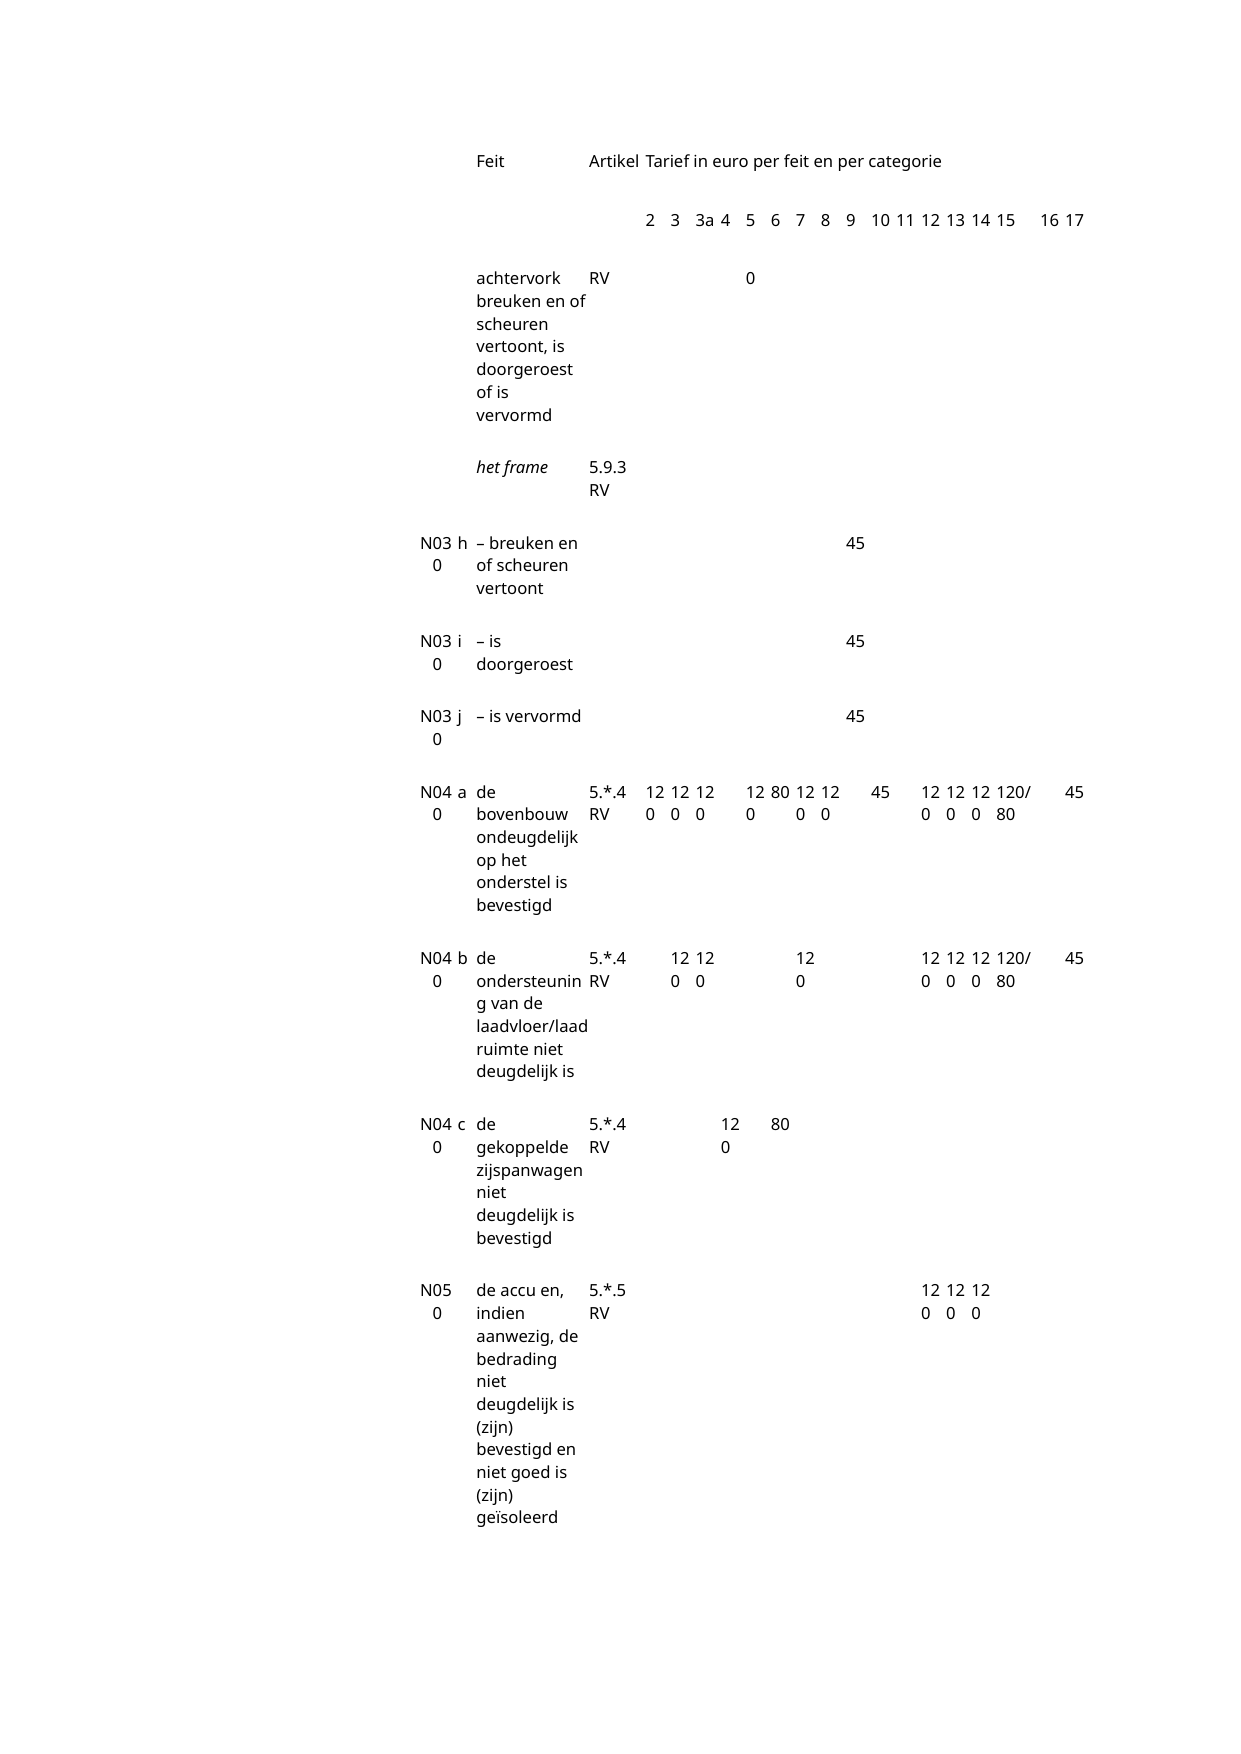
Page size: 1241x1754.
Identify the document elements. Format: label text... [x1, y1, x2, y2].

table_cell 120 [695, 780, 721, 946]
table_header Artikel [589, 150, 645, 208]
table_cell 4 [721, 209, 746, 267]
table_cell [771, 946, 796, 1113]
table_cell [746, 1113, 771, 1279]
table_header Tarief in euro per feit en per categorie [645, 150, 1090, 208]
table_cell [796, 705, 821, 780]
table_cell [645, 1279, 670, 1559]
table_cell [458, 456, 476, 531]
table_cell [896, 531, 921, 629]
table_cell 5.*.4 RV [589, 1113, 645, 1279]
table_cell [721, 267, 746, 456]
table_cell [1040, 780, 1065, 946]
table_cell 6 [771, 209, 796, 267]
table_cell 10 [871, 209, 896, 267]
table_cell 120 [796, 946, 821, 1113]
table_cell 13 [946, 209, 971, 267]
table_cell 120 [921, 1279, 946, 1559]
table_cell [721, 629, 746, 705]
table_cell [721, 1279, 746, 1559]
table_cell [896, 1113, 921, 1279]
table_header Feit [476, 150, 589, 208]
table_header [420, 150, 432, 208]
table_header [433, 150, 457, 208]
table_cell [1065, 267, 1090, 456]
table_cell 120 [971, 780, 996, 946]
table_cell [846, 946, 871, 1113]
table_cell [771, 267, 796, 456]
table_cell [458, 1279, 476, 1559]
table_cell c [458, 1113, 476, 1279]
table_cell 5.*.5 RV [589, 1279, 645, 1559]
table_cell – is vervormd [476, 705, 589, 780]
table_cell [721, 531, 746, 629]
table_cell h [458, 531, 476, 629]
table_cell [746, 1279, 771, 1559]
table_header [458, 150, 476, 208]
table_cell 050 [433, 1279, 457, 1559]
table_cell [1040, 1113, 1065, 1279]
table_cell [846, 1113, 871, 1279]
table_cell 16 [1040, 209, 1065, 267]
table_cell 5.*.4 RV [589, 946, 645, 1113]
table_cell [921, 1113, 946, 1279]
table_cell [796, 456, 821, 531]
table_cell [589, 531, 645, 629]
table_cell [871, 267, 896, 456]
table_cell [821, 946, 846, 1113]
table_cell 120 [645, 780, 670, 946]
table_cell [871, 1113, 896, 1279]
table_cell 15 [996, 209, 1040, 267]
table_cell [746, 629, 771, 705]
table_cell N [420, 1113, 432, 1279]
table_cell [670, 1113, 695, 1279]
table_cell 120 [971, 1279, 996, 1559]
table_cell [1040, 629, 1065, 705]
table_cell 120 [921, 946, 946, 1113]
table_cell [670, 531, 695, 629]
table_cell 45 [846, 531, 871, 629]
table_cell [796, 267, 821, 456]
table_cell [476, 209, 589, 267]
table_cell 5.9.3 RV [589, 456, 645, 531]
table_cell [589, 629, 645, 705]
table_cell N [420, 780, 432, 946]
table_cell [971, 705, 996, 780]
table_cell [721, 456, 746, 531]
table_cell 030 [433, 267, 457, 456]
table_cell [896, 705, 921, 780]
table_cell [896, 629, 921, 705]
table_cell [695, 629, 721, 705]
table_cell [1065, 705, 1090, 780]
table_cell 120 [946, 946, 971, 1113]
table_cell [1040, 1279, 1065, 1559]
table_cell 5.*.4 RV [589, 780, 645, 946]
table_cell [420, 456, 432, 531]
table_cell [921, 456, 946, 531]
table_cell [771, 531, 796, 629]
table_cell [871, 629, 896, 705]
table_cell [589, 705, 645, 780]
table_cell [1065, 456, 1090, 531]
table_cell [695, 456, 721, 531]
table_cell N [420, 267, 432, 456]
table_cell 040 [433, 780, 457, 946]
table_cell N [420, 946, 432, 1113]
table_cell 2 [645, 209, 670, 267]
table_cell [695, 531, 721, 629]
table_cell [896, 780, 921, 946]
table_cell 120 [670, 780, 695, 946]
table_cell 040 [433, 946, 457, 1113]
table_cell 120 [670, 946, 695, 1113]
table_cell 120 [821, 780, 846, 946]
table_cell [821, 629, 846, 705]
table_cell [821, 1279, 846, 1559]
table_cell 120 [695, 946, 721, 1113]
table_cell de bovenbouw ondeugdelijk op het onderstel is bevestigd [476, 780, 589, 946]
table_cell N [420, 705, 432, 780]
table_cell [946, 531, 971, 629]
table_cell [796, 1279, 821, 1559]
table_cell [721, 946, 746, 1113]
table_cell N [420, 531, 432, 629]
table_cell [645, 267, 670, 456]
table_cell [645, 456, 670, 531]
table_cell [670, 705, 695, 780]
table_cell 17 [1065, 209, 1090, 267]
table_cell [645, 629, 670, 705]
table_cell [771, 1279, 796, 1559]
table_cell 8 [821, 209, 846, 267]
table_cell i [458, 629, 476, 705]
table_cell 120 [721, 1113, 746, 1279]
table_cell [458, 209, 476, 267]
table_cell [695, 1113, 721, 1279]
table_cell [695, 1279, 721, 1559]
table_cell 030 [433, 705, 457, 780]
table_cell [1040, 456, 1065, 531]
table_cell de ondersteuning van de laadvloer/laadruimte niet deugdelijk is [476, 946, 589, 1113]
table_cell 7 [796, 209, 821, 267]
table_cell [946, 1113, 971, 1279]
table_cell [921, 267, 946, 456]
table_cell [796, 531, 821, 629]
table_cell [746, 946, 771, 1113]
table_cell [721, 780, 746, 946]
table_cell [946, 456, 971, 531]
table_cell a [458, 780, 476, 946]
table_cell 9 [846, 209, 871, 267]
table_cell 80 [771, 1113, 796, 1279]
table_cell de gekoppelde zijspanwagen niet deugdelijk is bevestigd [476, 1113, 589, 1279]
table_cell 12 [921, 209, 946, 267]
table_cell [896, 267, 921, 456]
table_cell [971, 456, 996, 531]
table_cell [946, 267, 971, 456]
table_cell [821, 705, 846, 780]
table_cell N [420, 629, 432, 705]
table_cell – is doorgeroest [476, 629, 589, 705]
table_cell [796, 1113, 821, 1279]
table_cell achtervork breuken en of scheuren vertoont, is doorgeroest of is vervormd [476, 267, 589, 456]
table_cell 120 [796, 780, 821, 946]
table_cell [589, 209, 645, 267]
table_cell [695, 705, 721, 780]
table_cell [645, 705, 670, 780]
table_cell [796, 629, 821, 705]
table_cell [1040, 705, 1065, 780]
table_cell 0 [746, 267, 771, 456]
table_cell [996, 456, 1040, 531]
table_cell [1040, 267, 1065, 456]
table_cell [645, 946, 670, 1113]
table_cell [971, 531, 996, 629]
table_cell [721, 705, 746, 780]
table_cell 45 [846, 705, 871, 780]
table_cell b [458, 946, 476, 1113]
table_cell [871, 531, 896, 629]
table_cell [896, 946, 921, 1113]
table_cell [996, 1113, 1040, 1279]
table_cell [846, 456, 871, 531]
table_cell [946, 705, 971, 780]
table_cell [996, 629, 1040, 705]
table_cell 45 [871, 780, 896, 946]
table_cell [996, 531, 1040, 629]
table_cell 120 [971, 946, 996, 1113]
table_cell [746, 705, 771, 780]
table_cell [871, 1279, 896, 1559]
table_cell [670, 629, 695, 705]
table_cell [871, 946, 896, 1113]
table_cell 120 [746, 780, 771, 946]
table_cell RV [589, 267, 645, 456]
table_cell [846, 1279, 871, 1559]
table_cell [1065, 1279, 1090, 1559]
table_cell [821, 1113, 846, 1279]
table_cell 120 [946, 1279, 971, 1559]
table_cell [771, 705, 796, 780]
table_cell [1065, 1113, 1090, 1279]
table_cell [645, 531, 670, 629]
table_cell [670, 1279, 695, 1559]
table_cell 45 [1065, 946, 1090, 1113]
table_cell 45 [1065, 780, 1090, 946]
table_cell 120 [921, 780, 946, 946]
table_cell 80 [771, 780, 796, 946]
table_cell de accu en, indien aanwezig, de bedrading niet deugdelijk is (zijn) bevestigd en niet goed is (zijn) geïsoleerd [476, 1279, 589, 1559]
table_cell 030 [433, 629, 457, 705]
table_cell 3 [670, 209, 695, 267]
table_cell N [420, 1279, 432, 1559]
table_cell [670, 456, 695, 531]
table_cell [771, 456, 796, 531]
table_cell [746, 456, 771, 531]
table_cell het frame [476, 456, 589, 531]
table_cell [896, 456, 921, 531]
table_cell [695, 267, 721, 456]
table_cell [996, 267, 1040, 456]
table_cell [821, 456, 846, 531]
table_cell [821, 267, 846, 456]
table_cell [971, 267, 996, 456]
table_cell [1065, 531, 1090, 629]
table_cell [996, 705, 1040, 780]
table_cell [670, 267, 695, 456]
table_cell [821, 531, 846, 629]
table_cell [971, 1113, 996, 1279]
table_cell [871, 456, 896, 531]
table_cell 3a [695, 209, 721, 267]
table_cell [921, 705, 946, 780]
table_cell [645, 1113, 670, 1279]
table_cell [896, 1279, 921, 1559]
table_cell 14 [971, 209, 996, 267]
table_cell [846, 780, 871, 946]
table_cell 45 [846, 629, 871, 705]
table_cell 120 [946, 780, 971, 946]
table_cell [1040, 946, 1065, 1113]
table_cell [1040, 531, 1065, 629]
table_cell [921, 531, 946, 629]
table_cell [771, 629, 796, 705]
table_cell 5 [746, 209, 771, 267]
table_cell [946, 629, 971, 705]
table_cell [971, 629, 996, 705]
table_cell [433, 456, 457, 531]
table_cell j [458, 705, 476, 780]
table_cell [746, 531, 771, 629]
table_cell 11 [896, 209, 921, 267]
table_cell [871, 705, 896, 780]
table_cell [996, 1279, 1040, 1559]
table_cell 040 [433, 1113, 457, 1279]
table_cell 030 [433, 531, 457, 629]
table_cell [458, 267, 476, 456]
table_cell [433, 209, 457, 267]
table_cell – breuken en of scheuren vertoont [476, 531, 589, 629]
table_cell 120/80 [996, 946, 1040, 1113]
table_cell 120/80 [996, 780, 1040, 946]
table_cell [921, 629, 946, 705]
table_cell [846, 267, 871, 456]
table_cell [1065, 629, 1090, 705]
table_cell [420, 209, 432, 267]
